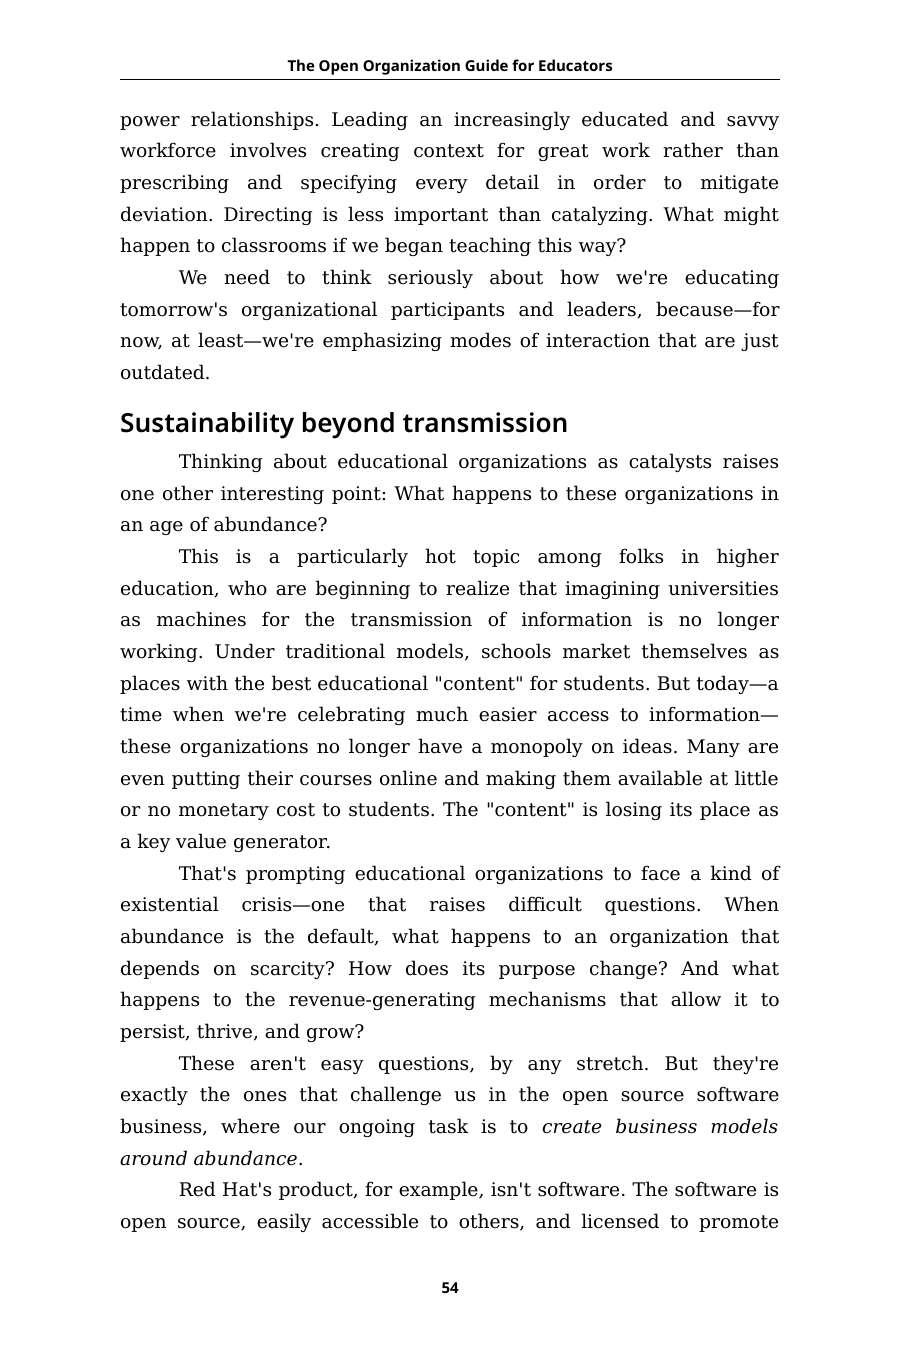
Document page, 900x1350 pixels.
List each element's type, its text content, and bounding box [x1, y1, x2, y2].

text This is a particularly hot topic among folks in higher education, who are beginning to realize that imagining universities as machines for the transmission of information is no longer working. Under traditional models, schools market themselves as places with the best educational "content" for students. But today—a time when we're celebrating much easier access to information—these organizations no longer have a monopoly on ideas. Many are even putting their courses online and making them available at little or no monetary cost to students. The "content" is losing its place as a key value generator. [120, 546, 780, 853]
subtitle Sustainability beyond transmission [120, 408, 780, 439]
text These aren't easy questions, by any stretch. But they're exactly the ones that challenge us in the open source software business, where our ongoing task is to create business models around abundance. [120, 1053, 780, 1170]
text power relationships. Leading an increasingly educated and savvy workforce involves creating context for great work rather than prescribing and specifying every detail in order to mitigate deviation. Directing is less important than catalyzing. What might happen to classrooms if we began teaching this way? [120, 109, 780, 257]
text That's prompting educational organizations to face a kind of existential crisis—one that raises difficult questions. When abundance is the default, what happens to an organization that depends on scarcity? How does its purpose change? And what happens to the revenue-generating mechanisms that allow it to persist, thrive, and grow? [120, 863, 780, 1043]
text Thinking about educational organizations as catalysts raises one other interesting point: What happens to these organizations in an age of abundance? [120, 451, 780, 536]
text Red Hat's product, for example, isn't software. The software is open source, easily accessible to others, and licensed to promote [120, 1179, 780, 1233]
text We need to think seriously about how we're educating tomorrow's organizational participants and leaders, because—for now, at least—we're emphasizing modes of interaction that are just outdated. [120, 267, 780, 384]
